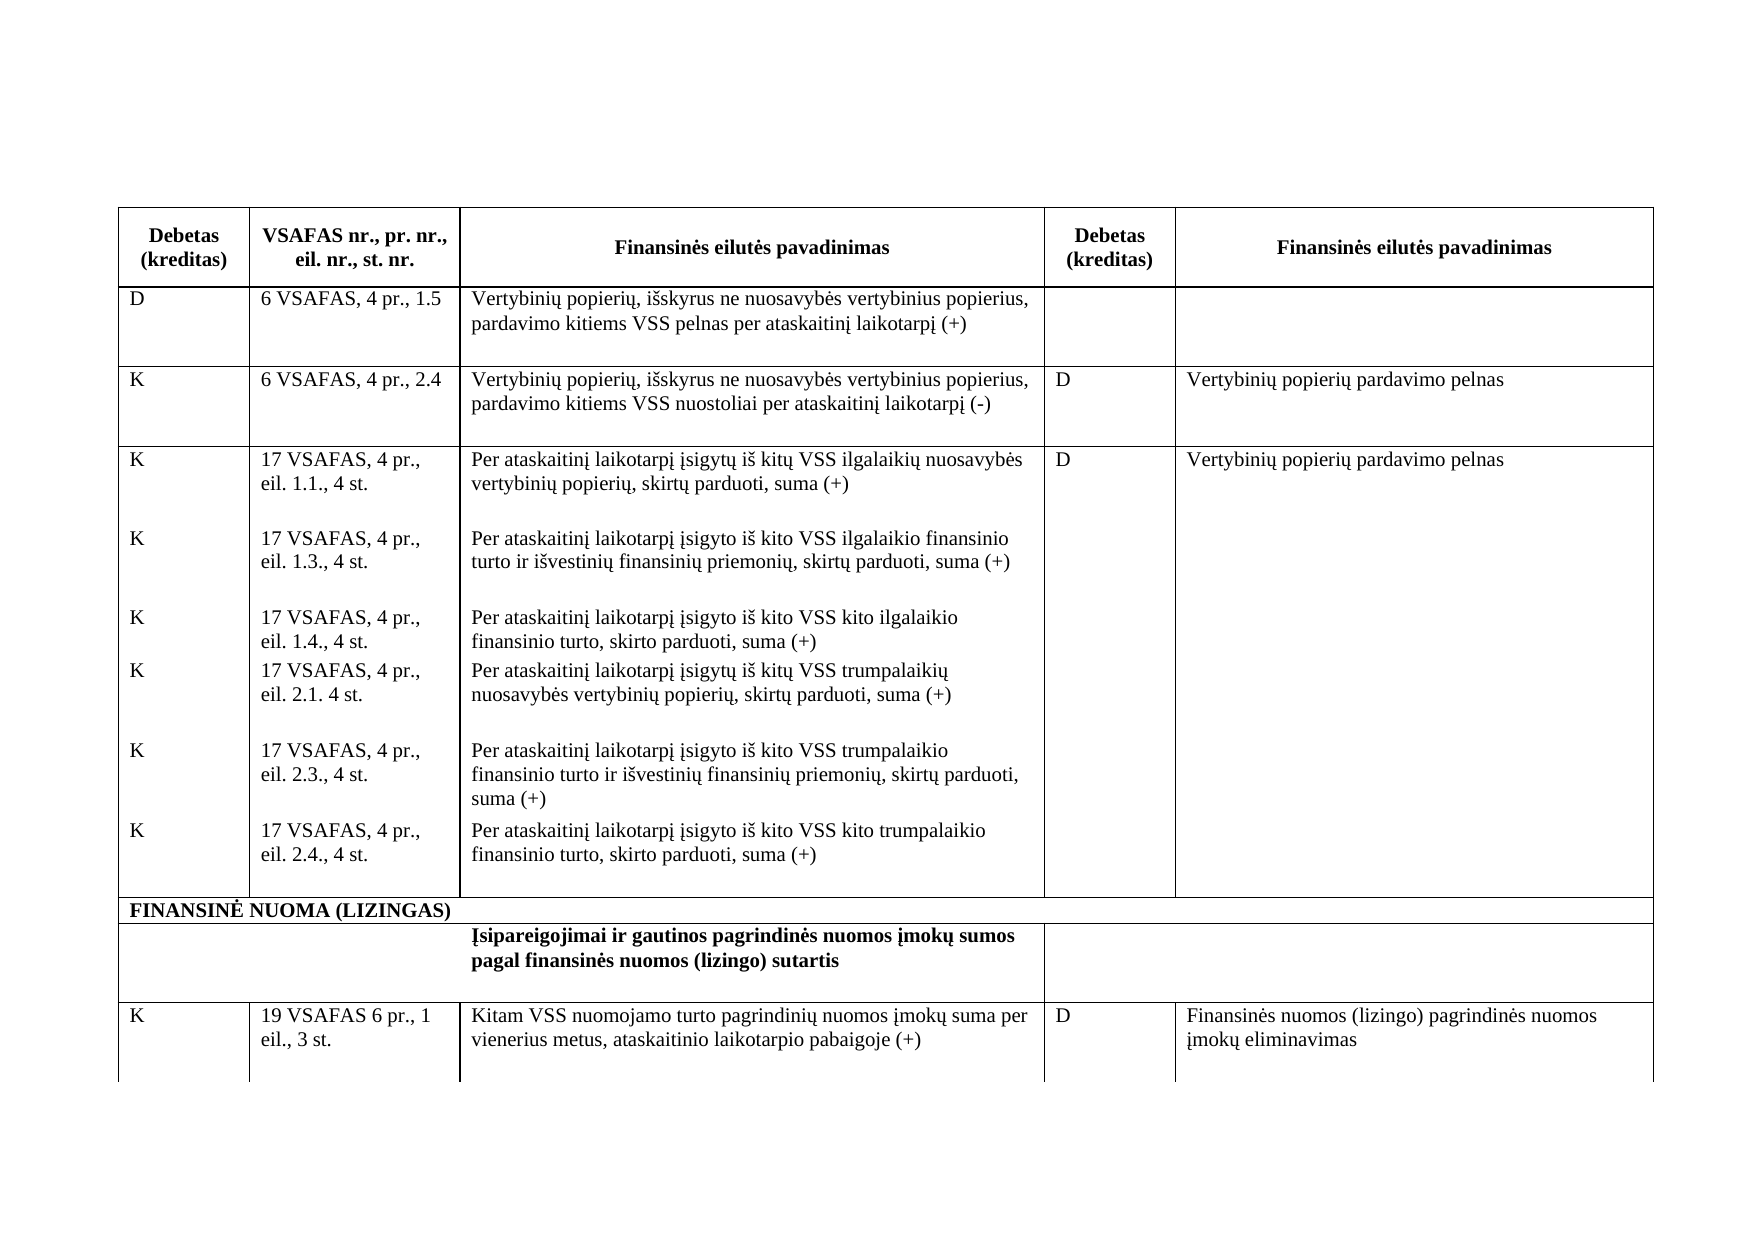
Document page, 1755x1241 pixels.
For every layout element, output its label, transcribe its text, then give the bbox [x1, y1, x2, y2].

table_cell Įsipareigojimai ir gautinos pagrindinės nuomos įmokų sumos pagal finansinės nuomos (lizingo) sutartis [460, 924, 1044, 1002]
table_cell [1176, 605, 1653, 658]
table_cell [1176, 738, 1653, 818]
table_cell [1175, 924, 1653, 1002]
table_header Finansinės eilutės pavadinimas [461, 208, 1044, 286]
table_cell K [119, 738, 249, 818]
table_cell [1045, 658, 1175, 738]
table_cell [1045, 605, 1175, 658]
table_cell Per ataskaitinį laikotarpį įsigyto iš kito VSS trumpalaikio finansinio turto ir išvestinių finansinių priemonių, skirtų parduoti, suma (+) [461, 738, 1044, 818]
table_cell K [119, 367, 249, 446]
table_cell 17 VSAFAS, 4 pr., eil. 1.3., 4 st. [250, 525, 459, 605]
table_cell Vertybinių popierių, išskyrus ne nuosavybės vertybinius popierius, pardavimo kitiems VSS nuostoliai per ataskaitinį laikotarpį (-) [461, 367, 1044, 446]
table_cell Per ataskaitinį laikotarpį įsigytų iš kitų VSS trumpalaikių nuosavybės vertybinių popierių, skirtų parduoti, suma (+) [461, 658, 1044, 738]
table_header Finansinės eilutės pavadinimas [1176, 208, 1653, 286]
table_cell Per ataskaitinį laikotarpį įsigytų iš kitų VSS ilgalaikių nuosavybės vertybinių popierių, skirtų parduoti, suma (+) [461, 447, 1044, 525]
table_cell K [119, 447, 249, 525]
table_cell [1176, 525, 1653, 605]
table_cell [1045, 525, 1175, 605]
table_header Debetas (kreditas) [1045, 208, 1175, 286]
table_cell 17 VSAFAS, 4 pr., eil. 2.1. 4 st. [250, 658, 459, 738]
table_cell 17 VSAFAS, 4 pr., eil. 2.3., 4 st. [250, 738, 459, 818]
table_cell [1045, 738, 1175, 818]
table_cell K [119, 818, 249, 897]
table_cell [1045, 818, 1175, 897]
table_cell 6 VSAFAS, 4 pr., 2.4 [250, 367, 459, 446]
table_cell [1045, 288, 1175, 366]
table_cell [1629, 898, 1653, 922]
table_cell [1176, 288, 1653, 366]
table_cell Finansinės nuomos (lizingo) pagrindinės nuomos įmokų eliminavimas [1176, 1003, 1653, 1082]
table_cell Kitam VSS nuomojamo turto pagrindinių nuomos įmokų suma per vienerius metus, ataskaitinio laikotarpio pabaigoje (+) [461, 1003, 1044, 1082]
table_cell [249, 924, 460, 1002]
table_cell [1579, 898, 1604, 922]
table_cell 17 VSAFAS, 4 pr., eil. 1.4., 4 st. [250, 605, 459, 658]
table_cell K [119, 658, 249, 738]
table_cell D [1045, 1003, 1175, 1082]
table_header Debetas (kreditas) [119, 208, 249, 286]
table_cell 19 VSAFAS 6 pr., 1 eil., 3 st. [250, 1003, 459, 1082]
table_cell [1045, 924, 1175, 1002]
table_cell Vertybinių popierių pardavimo pelnas [1176, 447, 1653, 525]
table_cell 17 VSAFAS, 4 pr., eil. 1.1., 4 st. [250, 447, 459, 525]
table_cell Vertybinių popierių pardavimo pelnas [1176, 367, 1653, 446]
table_cell [119, 924, 249, 1002]
table_cell [1604, 898, 1629, 922]
table_cell K [119, 1003, 249, 1082]
table_cell D [1045, 367, 1175, 446]
table_cell [1176, 818, 1653, 897]
table_cell 17 VSAFAS, 4 pr., eil. 2.4., 4 st. [250, 818, 459, 897]
table_cell K [119, 525, 249, 605]
table_header VSAFAS nr., pr. nr., eil. nr., st. nr. [250, 208, 459, 286]
table_cell Per ataskaitinį laikotarpį įsigyto iš kito VSS kito trumpalaikio finansinio turto, skirto parduoti, suma (+) [461, 818, 1044, 897]
table_cell Vertybinių popierių, išskyrus ne nuosavybės vertybinius popierius, pardavimo kitiems VSS pelnas per ataskaitinį laikotarpį (+) [461, 288, 1044, 366]
table_cell Per ataskaitinį laikotarpį įsigyto iš kito VSS ilgalaikio finansinio turto ir išvestinių finansinių priemonių, skirtų parduoti, suma (+) [461, 525, 1044, 605]
table_cell K [119, 605, 249, 658]
table_cell [1554, 898, 1579, 922]
table_cell D [1045, 447, 1175, 525]
table_cell Per ataskaitinį laikotarpį įsigyto iš kito VSS kito ilgalaikio finansinio turto, skirto parduoti, suma (+) [461, 605, 1044, 658]
table_cell 6 VSAFAS, 4 pr., 1.5 [250, 288, 459, 366]
table_cell FINANSINĖ NUOMA (LIZINGAS) [119, 898, 1554, 922]
table_cell [1176, 658, 1653, 738]
table_cell D [119, 288, 249, 366]
